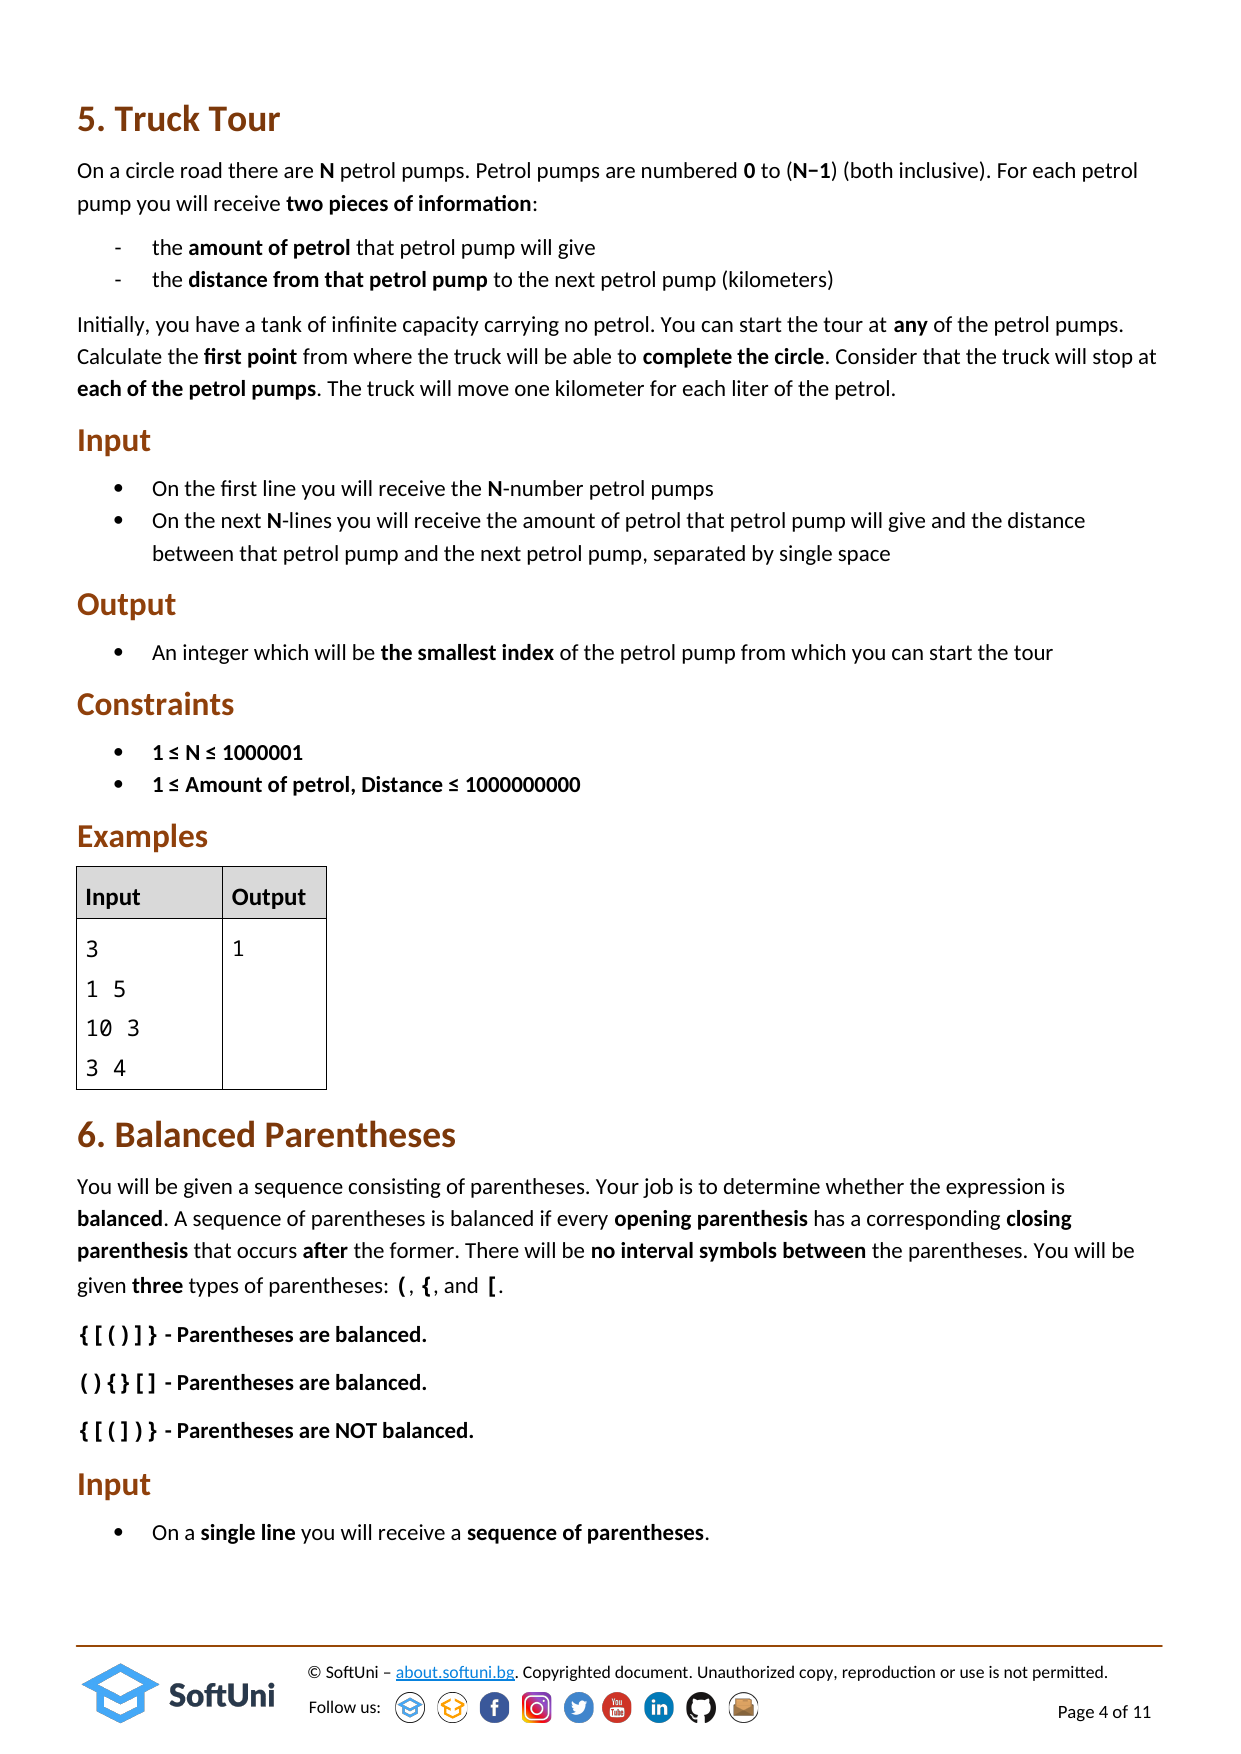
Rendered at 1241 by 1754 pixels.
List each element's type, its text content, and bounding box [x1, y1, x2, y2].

picture [728, 1692, 759, 1723]
picture [437, 1692, 468, 1723]
subtitle 5. Truck Tour [77, 95, 1163, 141]
text (){}[] - Parentheses are balanced. [77, 1366, 1163, 1397]
picture [479, 1692, 510, 1723]
subtitle Output [77, 583, 1163, 624]
picture [665, 1692, 674, 1701]
picture [686, 1692, 716, 1723]
table_header Input [77, 867, 222, 918]
table_header Output [223, 867, 326, 918]
list On the next N-lines you will receive the amount of petrol that petrol pump will give and the distance between that petrol pump and the next petrol pump, separated by single space [114, 507, 1163, 567]
picture [602, 1692, 632, 1723]
subtitle Constraints [77, 683, 1163, 724]
picture [564, 1692, 594, 1723]
list An integer which will be the smallest index of the petrol pump from which you can start the tour [114, 638, 1163, 667]
list On a single line you will receive a sequence of parentheses. [114, 1518, 1163, 1546]
text Initially, you have a tank of infinite capacity carrying no petrol. You can start the tour at any of the petrol pumps. Calculate the first point from where the truck will be able to complete the circle. Consider that the truck will stop at each of the petrol pumps. The truck will move one kilometer for each liter of the petrol. [77, 310, 1163, 403]
text On a circle road there are N petrol pumps. Petrol pumps are numbered 0 to (N−1) (both inclusive). For each petrol pump you will receive two pieces of information: [77, 156, 1163, 217]
text {[()]} - Parentheses are balanced. [77, 1318, 1163, 1349]
picture [522, 1692, 552, 1723]
picture [658, 1705, 667, 1714]
list 1 ≤ N ≤ 1000001 [114, 738, 1163, 766]
text {[(])} - Parentheses are NOT balanced. [77, 1414, 1163, 1446]
list the distance from that petrol pump to the next petrol pump (kilometers) [114, 266, 1163, 293]
text You will be given a sequence consisting of parentheses. Your job is to determine whether the expression is balanced. A sequence of parentheses is balanced if every opening parenthesis has a corresponding closing parenthesis that occurs after the former. There will be no interval symbols between the parentheses. You will be given three types of parentheses: (, {, and [. [77, 1172, 1163, 1300]
subtitle Examples [77, 815, 1163, 856]
table_cell 3 1 5 10 3 3 4 [77, 919, 222, 1089]
list 1 ≤ Amount of petrol, Distance ≤ 1000000000 [114, 771, 1163, 798]
picture [644, 1714, 653, 1723]
list the amount of petrol that petrol pump will give [114, 233, 1163, 261]
picture [395, 1692, 425, 1723]
subtitle Input [77, 419, 1163, 460]
picture [75, 1658, 281, 1729]
picture [665, 1714, 674, 1723]
subtitle Input [77, 1463, 1163, 1504]
table_cell 1 [223, 919, 326, 1089]
picture [644, 1692, 653, 1701]
subtitle 6. Balanced Parentheses [77, 1111, 1163, 1157]
list On the first line you will receive the N-number petrol pumps [114, 474, 1163, 502]
